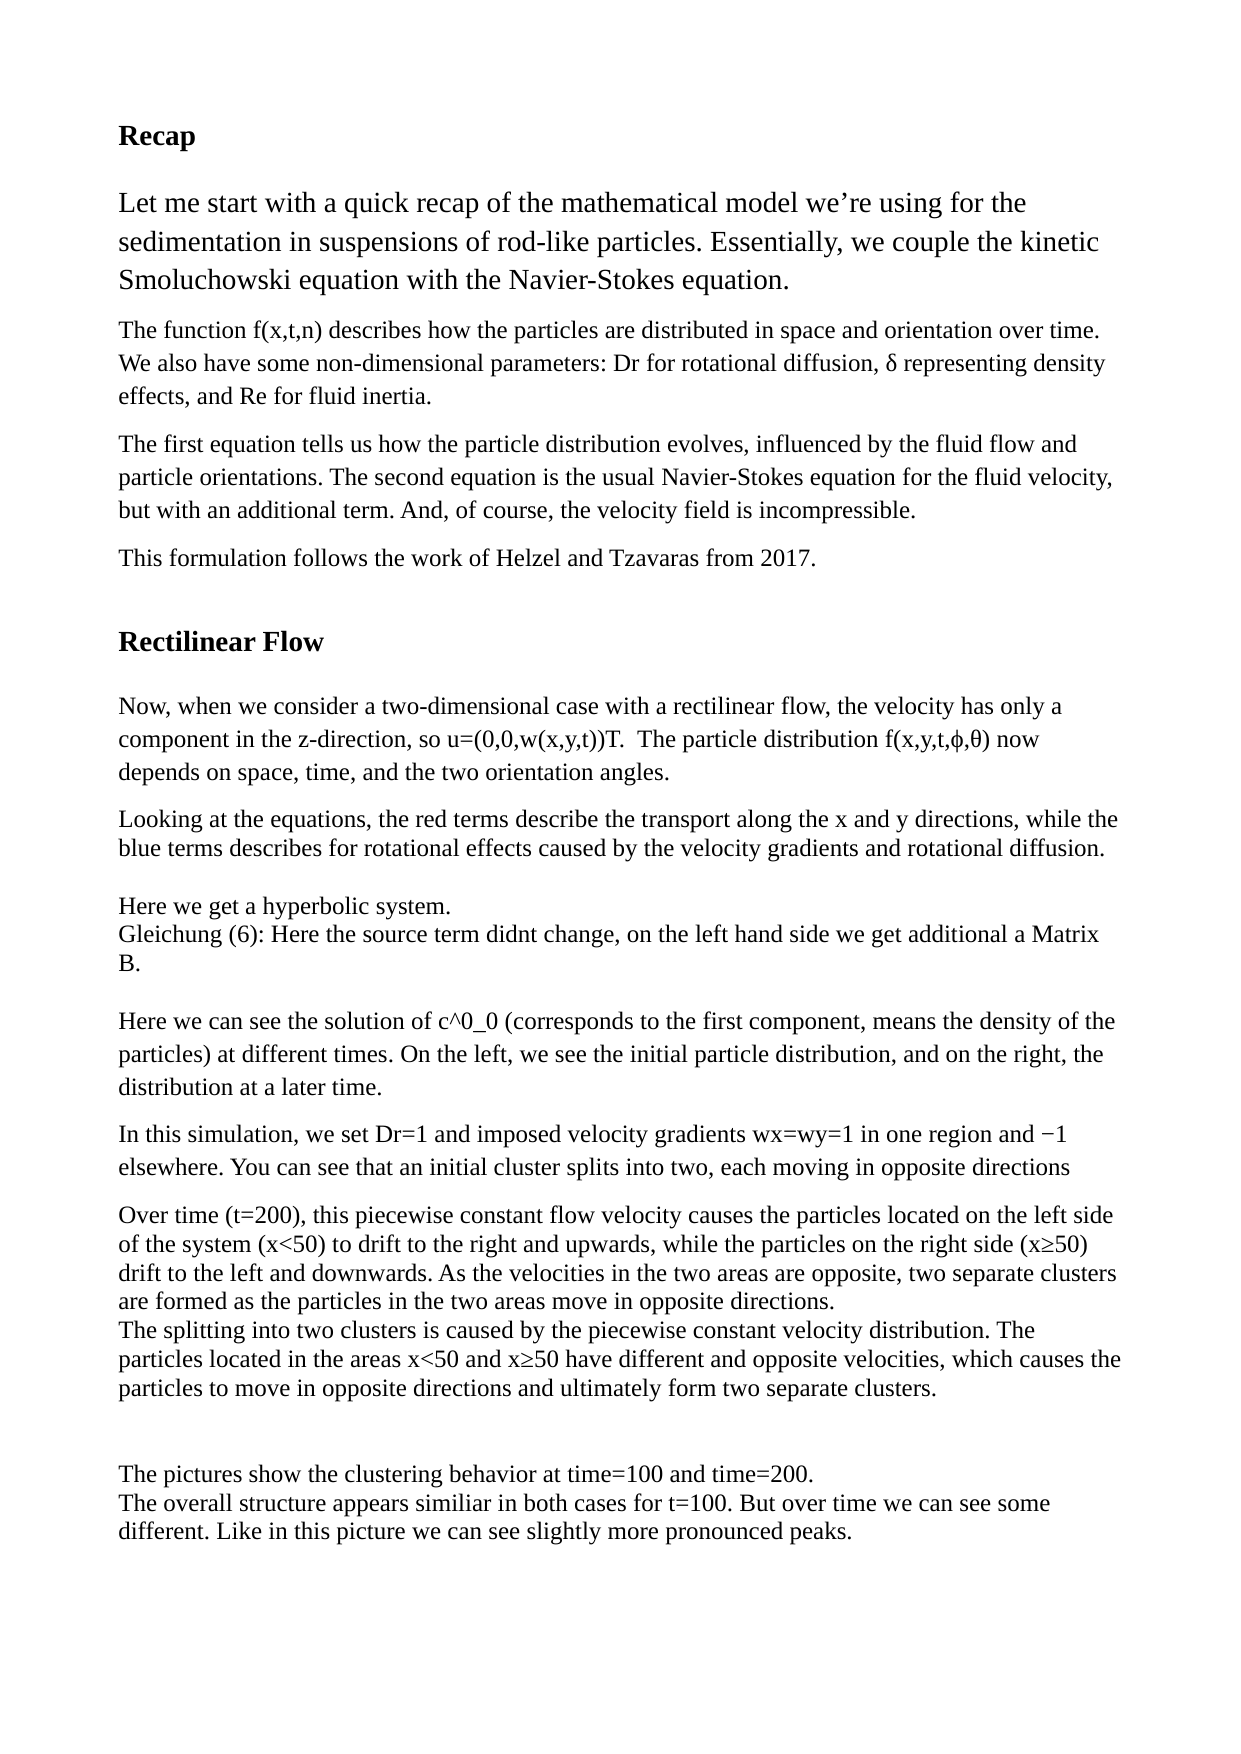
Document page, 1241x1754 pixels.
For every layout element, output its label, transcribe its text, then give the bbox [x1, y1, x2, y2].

text Over time (t=200), this piecewise constant flow velocity causes the particles located on the left side [118, 1200, 1122, 1229]
text The first equation tells us how the particle distribution evolves, influenced by the fluid flow and particle orientations. The second equation is the usual Navier-Stokes equation for the fluid velocity, but with an additional term. And, of course, the velocity field is incompressible. [118, 429, 1122, 524]
text Looking at the equations, the red terms describe the transport along the x and y directions, while the blue terms describes for rotational effects caused by the velocity gradients and rotational diffusion. [118, 804, 1122, 862]
text Recap [118, 118, 1122, 152]
text Here we can see the solution of c^0_0 (corresponds to the first component, means the density of the particles) at different times. On the left, we see the initial particle distribution, and on the right, the distribution at a later time. [118, 1006, 1122, 1101]
text particles located in the areas x<50 and x≥50 have different and opposite velocities, which causes the [118, 1344, 1122, 1373]
text In this simulation, we set Dr​=1 and imposed velocity gradients wx​=wy​=1 in one region and −1 elsewhere. You can see that an initial cluster splits into two, each moving in opposite directions [118, 1119, 1122, 1181]
text Now, when we consider a two-dimensional case with a rectilinear flow, the velocity has only a component in the z-direction, so u=(0,0,w(x,y,t))T. The particle distribution f(x,y,t,ϕ,θ) now depends on space, time, and the two orientation angles. [118, 691, 1122, 786]
text Gleichung (6): Here the source term didnt change, on the left hand side we get additional a Matrix [118, 919, 1122, 948]
text of the system (x<50) to drift to the right and upwards, while the particles on the right side (x≥50) [118, 1229, 1122, 1258]
text This formulation follows the work of Helzel and Tzavaras from 2017. [118, 543, 1122, 571]
text The function f(x,t,n) describes how the particles are distributed in space and orientation over time. We also have some non-dimensional parameters: Dr​ for rotational diffusion, δ representing density effects, and Re for fluid inertia. [118, 315, 1122, 410]
text are formed as the particles in the two areas move in opposite directions. [118, 1286, 1122, 1315]
text drift to the left and downwards. As the velocities in the two areas are opposite, two separate clusters [118, 1258, 1122, 1286]
text particles to move in opposite directions and ultimately form two separate clusters. [118, 1373, 1122, 1401]
text The overall structure appears similiar in both cases for t=100. But over time we can see some [118, 1488, 1122, 1516]
text The pictures show the clustering behavior at time=100 and time=200. [118, 1459, 1122, 1488]
text Let me start with a quick recap of the mathematical model we’re using for the sedimentation in suspensions of rod-like particles. Essentially, we couple the kinetic Smoluchowski equation with the Navier-Stokes equation. [118, 185, 1122, 296]
text Here we get a hyperbolic system. [118, 891, 1122, 919]
text The splitting into two clusters is caused by the piecewise constant velocity distribution. The [118, 1315, 1122, 1344]
text Rectilinear Flow [118, 624, 1122, 657]
text different. Like in this picture we can see slightly more pronounced peaks. [118, 1516, 1122, 1545]
text B. [118, 948, 1122, 977]
